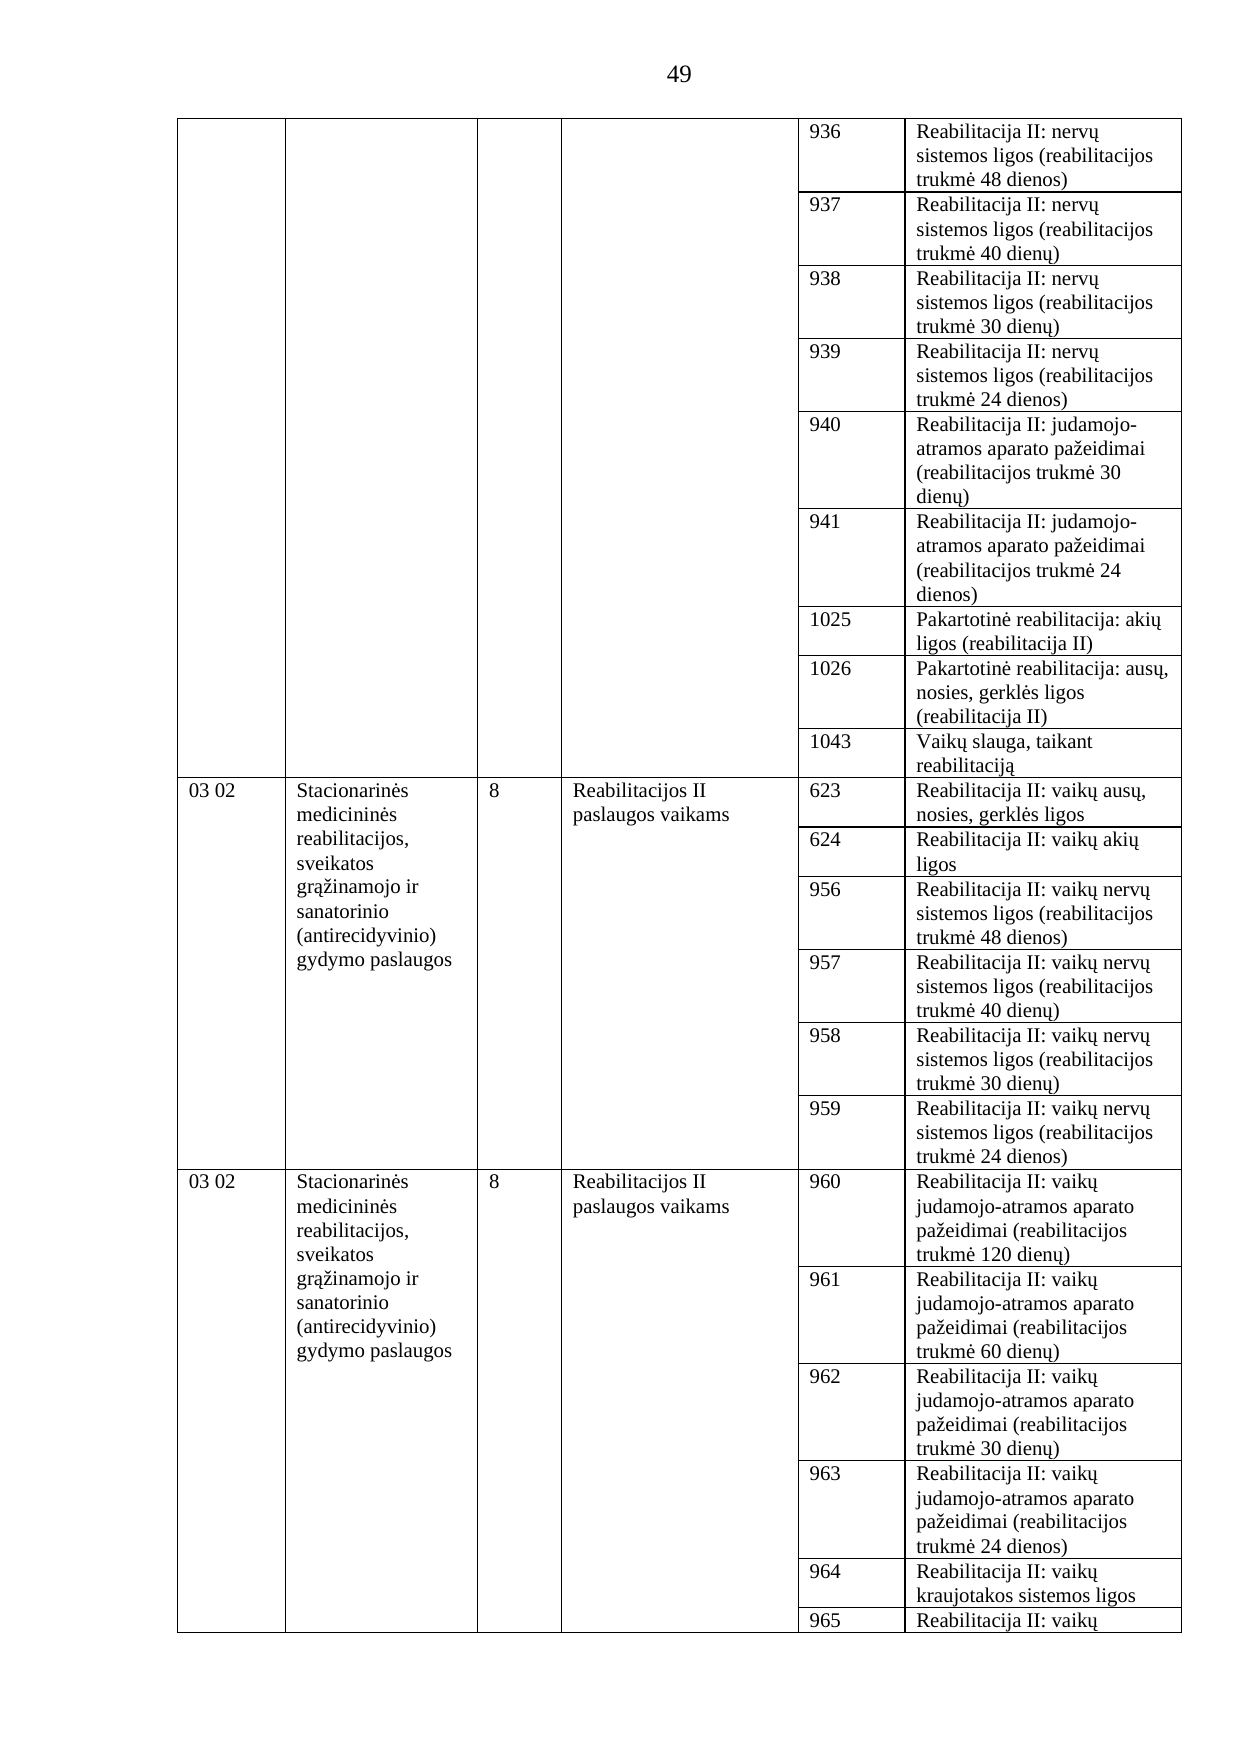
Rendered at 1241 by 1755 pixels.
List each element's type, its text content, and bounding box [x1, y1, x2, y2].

table_cell 958 [799, 1023, 904, 1095]
table_cell Reabilitacija II: judamojo-atramos aparato pažeidimai (reabilitacijos trukmė 24 dienos) [906, 509, 1181, 606]
table_cell 940 [799, 412, 904, 508]
table_cell 964 [799, 1559, 904, 1607]
table_cell Reabilitacija II: nervų sistemos ligos (reabilitacijos trukmė 24 dienos) [906, 339, 1181, 411]
table_cell 936 [799, 119, 904, 191]
table_cell Reabilitacija II: nervų sistemos ligos (reabilitacijos trukmė 40 dienų) [906, 193, 1181, 264]
table_cell 03 02 [178, 1170, 285, 1632]
table_cell Reabilitacija II: vaikų nervų sistemos ligos (reabilitacijos trukmė 24 dienos) [906, 1096, 1181, 1168]
table_cell 938 [799, 266, 904, 338]
table_cell Pakartotinė reabilitacija: akių ligos (reabilitacija II) [906, 607, 1181, 655]
table_cell 939 [799, 339, 904, 411]
table_cell 623 [799, 778, 904, 826]
table_cell Reabilitacija II: nervų sistemos ligos (reabilitacijos trukmė 48 dienos) [906, 119, 1181, 191]
table_cell 962 [799, 1364, 904, 1460]
table_cell 8 [478, 1170, 561, 1632]
table_cell [286, 119, 477, 777]
table_cell Reabilitacija II: vaikų judamojo-atramos aparato pažeidimai (reabilitacijos trukmė 24 dienos) [906, 1461, 1181, 1558]
table_cell Reabilitacija II: judamojo-atramos aparato pažeidimai (reabilitacijos trukmė 30 dienų) [906, 412, 1181, 508]
table_cell Reabilitacijos II paslaugos vaikams [562, 1170, 798, 1632]
table_cell 1043 [799, 729, 904, 777]
table_cell Pakartotinė reabilitacija: ausų, nosies, gerklės ligos (reabilitacija II) [906, 656, 1181, 728]
table_cell [478, 119, 561, 777]
table_cell [562, 119, 798, 777]
table_cell 941 [799, 509, 904, 606]
table_cell Reabilitacija II: vaikų ausų, nosies, gerklės ligos [906, 778, 1181, 826]
table_cell Reabilitacija II: vaikų akių ligos [906, 828, 1181, 876]
table_cell Reabilitacija II: vaikų judamojo-atramos aparato pažeidimai (reabilitacijos trukmė 60 dienų) [906, 1267, 1181, 1363]
table_cell 960 [799, 1170, 904, 1266]
table_cell Reabilitacija II: vaikų kraujotakos sistemos ligos [906, 1559, 1181, 1607]
table_cell Reabilitacija II: vaikų nervų sistemos ligos (reabilitacijos trukmė 30 dienų) [906, 1023, 1181, 1095]
table_cell Reabilitacija II: nervų sistemos ligos (reabilitacijos trukmė 30 dienų) [906, 266, 1181, 338]
table_cell Stacionarinės medicininės reabilitacijos, sveikatos grąžinamojo ir sanatorinio (antirecidyvinio) gydymo paslaugos [286, 778, 477, 1168]
table_cell 965 [799, 1608, 904, 1632]
table_cell 957 [799, 950, 904, 1022]
table_cell Reabilitacija II: vaikų [906, 1608, 1181, 1632]
table_cell Vaikų slauga, taikant reabilitaciją [906, 729, 1181, 777]
table_cell 03 02 [178, 778, 285, 1168]
table_cell Reabilitacija II: vaikų nervų sistemos ligos (reabilitacijos trukmė 40 dienų) [906, 950, 1181, 1022]
table_cell 956 [799, 877, 904, 949]
table_cell 1025 [799, 607, 904, 655]
table_cell 937 [799, 193, 904, 264]
table_cell Reabilitacija II: vaikų nervų sistemos ligos (reabilitacijos trukmė 48 dienos) [906, 877, 1181, 949]
table_cell 624 [799, 828, 904, 876]
table_cell Reabilitacijos II paslaugos vaikams [562, 778, 798, 1168]
table_cell 8 [478, 778, 561, 1168]
table_cell Stacionarinės medicininės reabilitacijos, sveikatos grąžinamojo ir sanatorinio (antirecidyvinio) gydymo paslaugos [286, 1170, 477, 1632]
table_cell 959 [799, 1096, 904, 1168]
table_cell 963 [799, 1461, 904, 1558]
table_cell Reabilitacija II: vaikų judamojo-atramos aparato pažeidimai (reabilitacijos trukmė 120 dienų) [906, 1170, 1181, 1266]
table_cell 961 [799, 1267, 904, 1363]
table_cell [178, 119, 285, 777]
table_cell 1026 [799, 656, 904, 728]
table_cell Reabilitacija II: vaikų judamojo-atramos aparato pažeidimai (reabilitacijos trukmė 30 dienų) [906, 1364, 1181, 1460]
